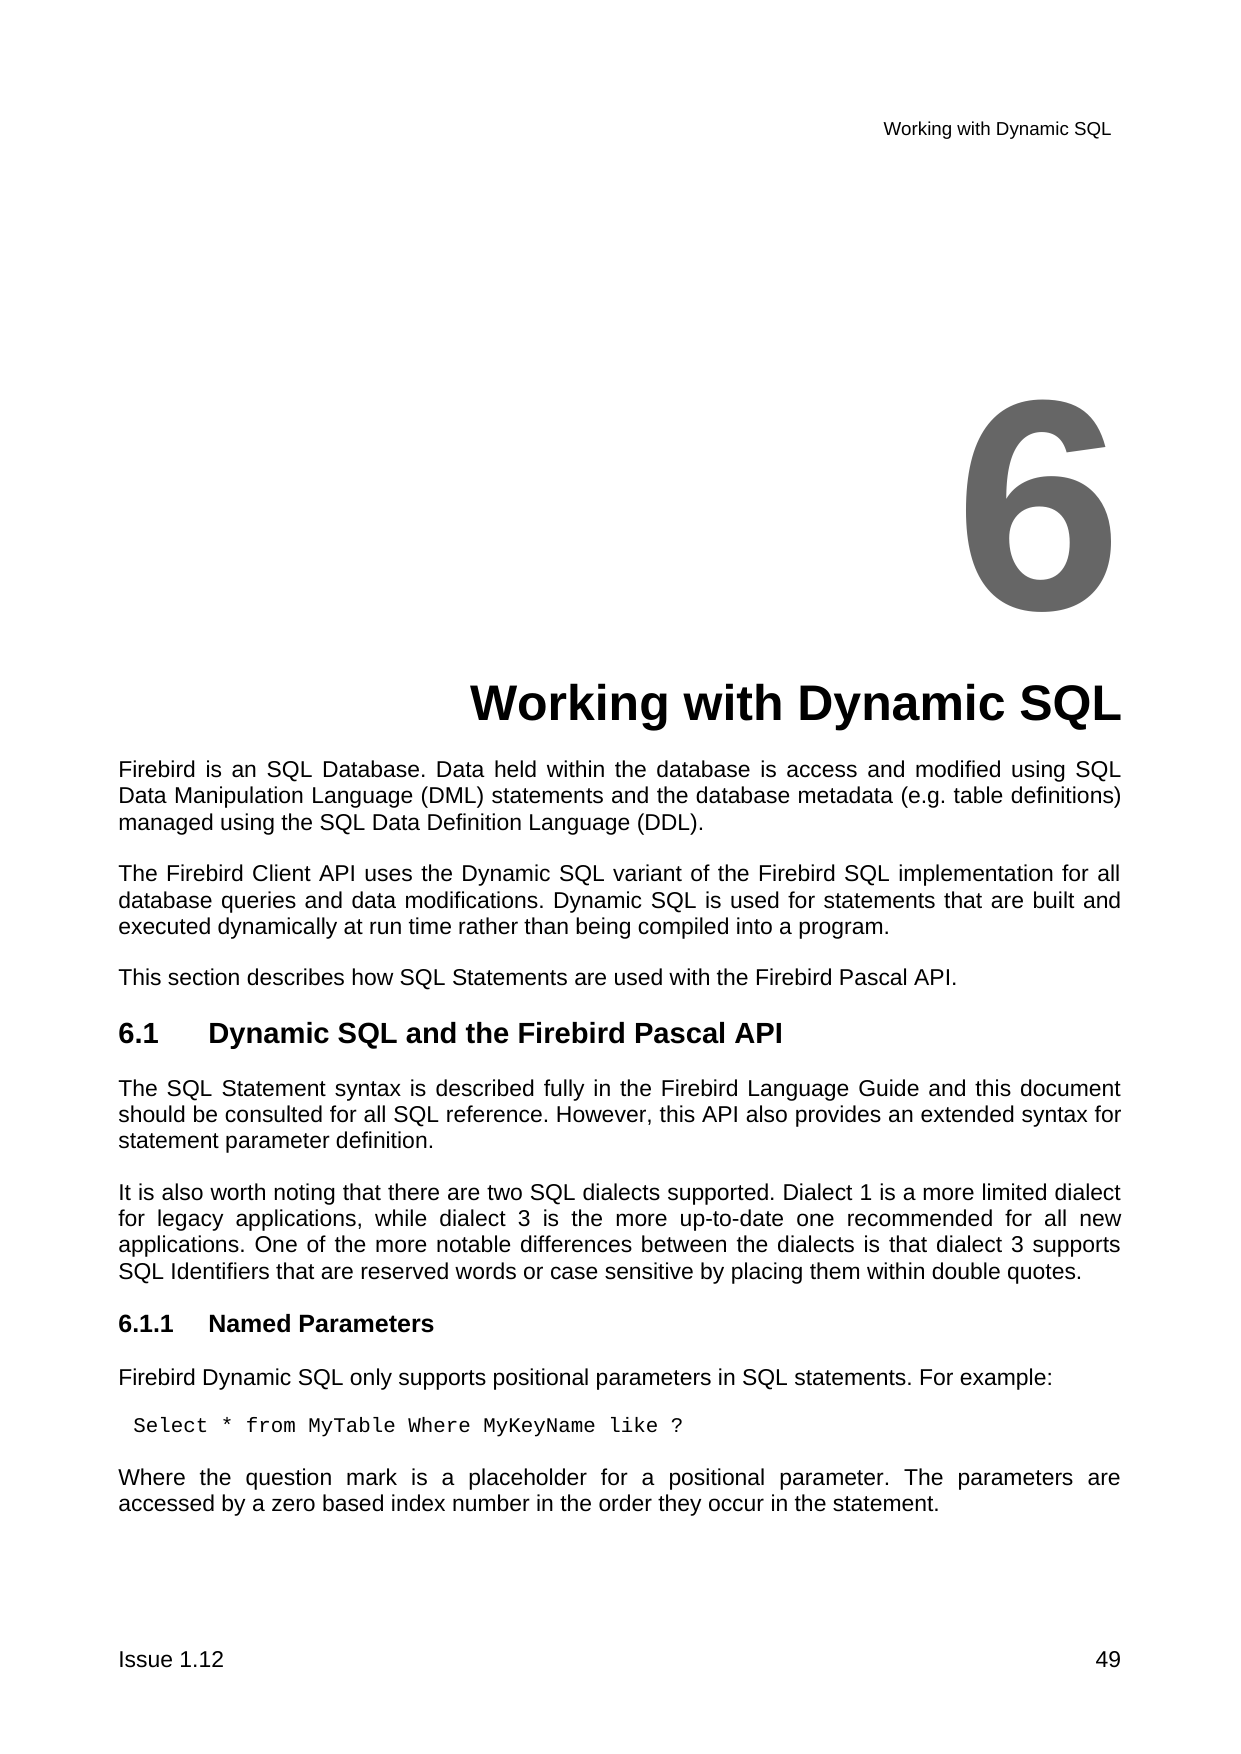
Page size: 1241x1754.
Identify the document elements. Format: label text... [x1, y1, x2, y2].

subtitle Working with Dynamic SQL [81, 328, 1122, 731]
text The SQL Statement syntax is described fully in the Firebird Language Guide and this document should be consulted for all SQL reference. However, this API also provides an extended syntax for statement parameter definition. [118, 1075, 1122, 1154]
text It is also worth noting that there are two SQL dialects supported. Dialect 1 is a more limited dialect for legacy applications, while dialect 3 is the more up-to-date one recommended for all new applications. One of the more notable differences between the dialects is that dialect 3 supports SQL Identifiers that are reserved words or case sensitive by placing them within double quotes. [118, 1179, 1122, 1284]
text The Firebird Client API uses the Dynamic SQL variant of the Firebird SQL implementation for all database queries and data modifications. Dynamic SQL is used for statements that are built and executed dynamically at run time rather than being compiled into a program. [118, 860, 1122, 939]
text Where the question mark is a placeholder for a positional parameter. The parameters are accessed by a zero based index number in the order they occur in the statement. [118, 1464, 1122, 1517]
subtitle Dynamic SQL and the Firebird Pascal API [118, 1016, 1122, 1049]
text Firebird Dynamic SQL only supports positional parameters in SQL statements. For example: [118, 1363, 1122, 1390]
text Select * from MyTable Where MyKeyName like ? [133, 1415, 1122, 1438]
subtitle Named Parameters [118, 1309, 1122, 1338]
text This section describes how SQL Statements are used with the Firebird Pascal API. [118, 964, 1122, 991]
text Firebird is an SQL Database. Data held within the database is access and modified using SQL Data Manipulation Language (DML) statements and the database metadata (e.g. table definitions) managed using the SQL Data Definition Language (DDL). [118, 756, 1122, 835]
